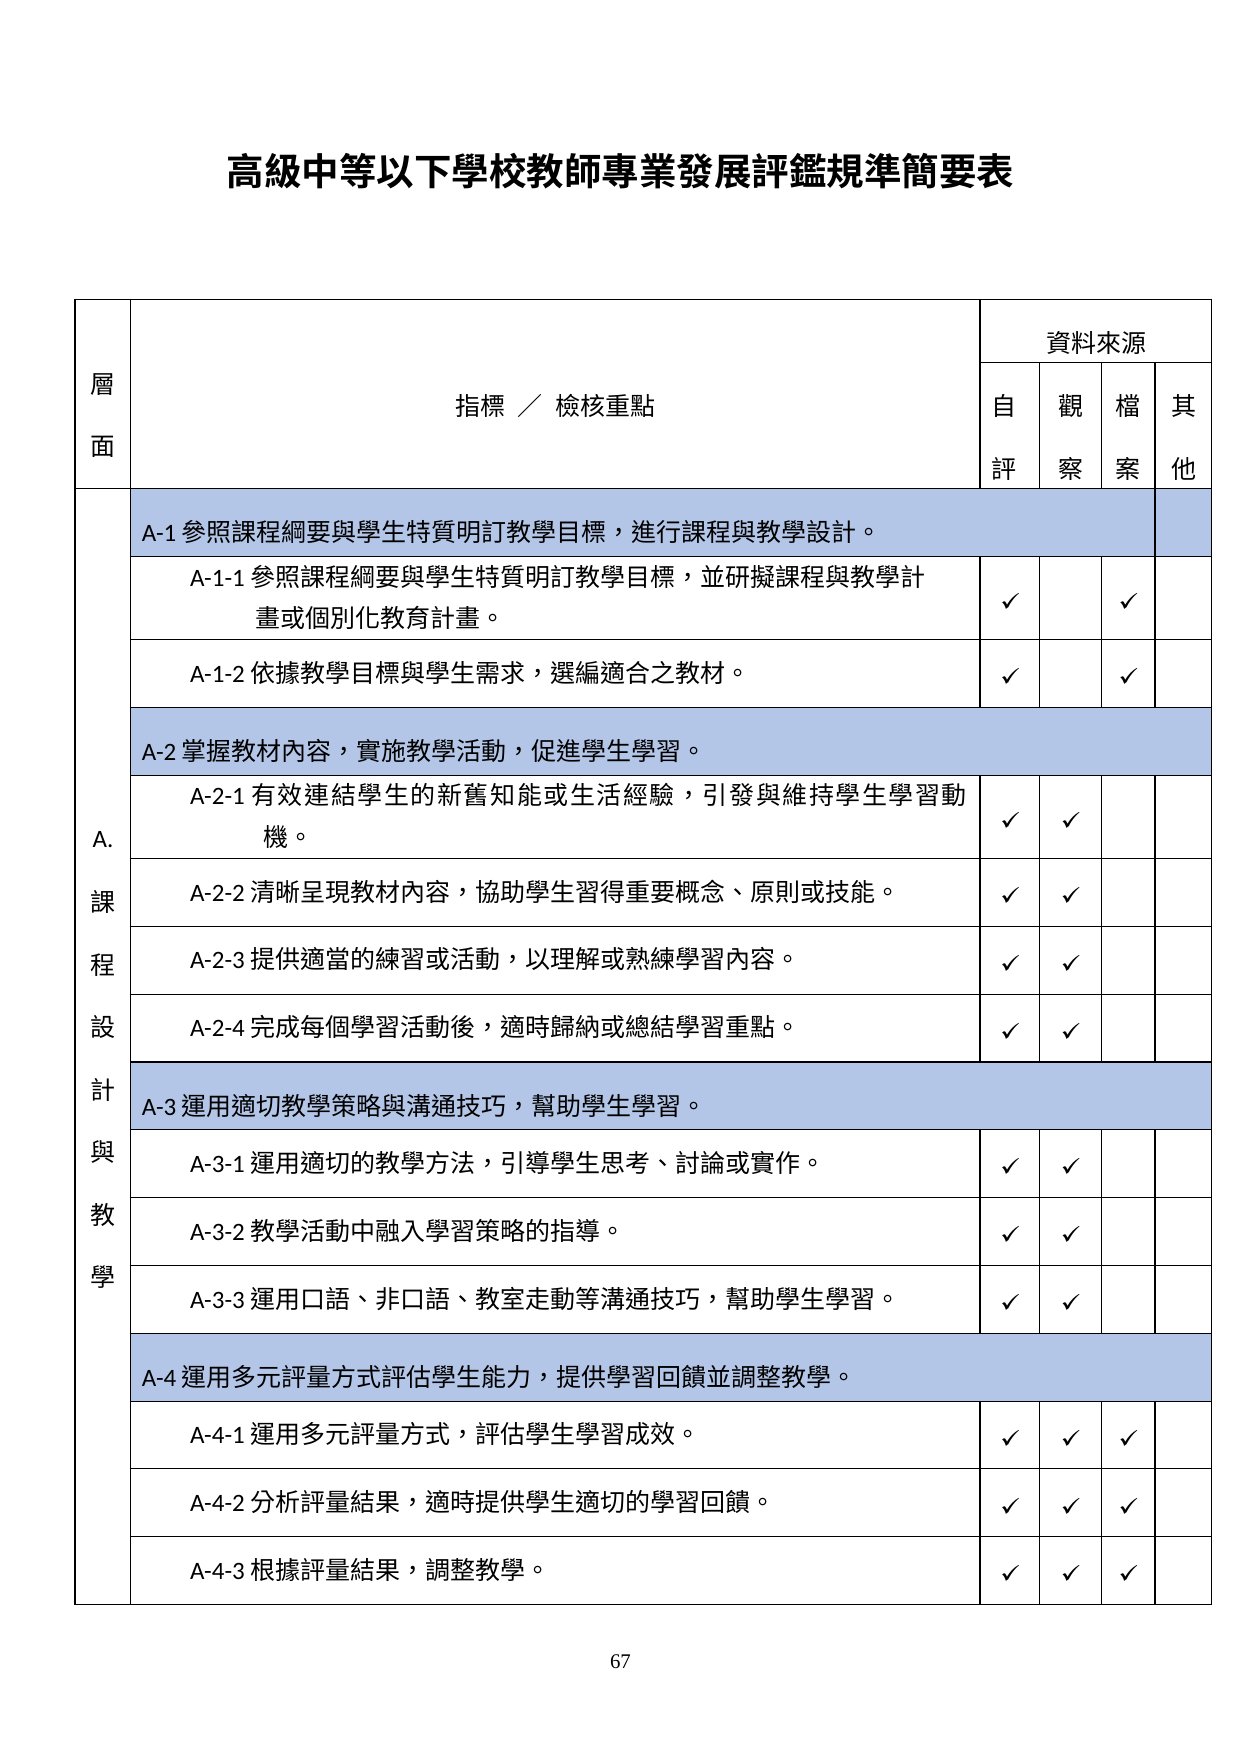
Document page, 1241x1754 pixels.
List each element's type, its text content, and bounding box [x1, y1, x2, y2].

table_cell [1102, 776, 1154, 858]
table_cell A-4-1運用多元評量方式，評估學生學習成效。 [131, 1402, 979, 1468]
table_cell  [981, 1130, 1039, 1197]
table_cell  [981, 859, 1039, 926]
subtitle 高級中等以下學校教師專業發展評鑑規準簡要表 [75, 127, 1165, 190]
table_header 資料來源 [981, 300, 1211, 362]
table_cell 檔案 [1102, 363, 1154, 488]
table_cell [1102, 1266, 1154, 1333]
table_cell [1156, 489, 1211, 556]
table_cell  [1102, 1402, 1154, 1468]
table_cell  [981, 557, 1039, 639]
table_cell [1156, 1537, 1211, 1604]
table_cell  [981, 1537, 1039, 1604]
table_cell  [1040, 1469, 1101, 1536]
table_cell  [1040, 927, 1101, 994]
table_cell  [1040, 1537, 1101, 1604]
table_cell [1040, 557, 1101, 639]
table_cell A-1參照課程綱要與學生特質明訂教學目標，進行課程與教學設計。 [131, 489, 1154, 556]
table_cell  [981, 1198, 1039, 1265]
table_cell  [1102, 557, 1154, 639]
table_cell  [1040, 995, 1101, 1061]
table_cell  [1102, 1537, 1154, 1604]
table_header 層面 [76, 300, 130, 488]
table_cell A-2-4完成每個學習活動後，適時歸納或總結學習重點。 [131, 995, 979, 1061]
table_cell  [1102, 1469, 1154, 1536]
table_cell  [981, 1402, 1039, 1468]
table_cell [1102, 995, 1154, 1061]
table_cell  [1040, 1402, 1101, 1468]
table_cell  [1040, 859, 1101, 926]
table_cell  [1040, 1266, 1101, 1333]
table_cell A-2-2清晰呈現教材內容，協助學生習得重要概念、原則或技能。 [131, 859, 979, 926]
table_cell  [1040, 776, 1101, 858]
table_cell 觀察 [1040, 363, 1101, 488]
table_cell [1156, 640, 1211, 707]
table_cell [1156, 927, 1211, 994]
table_cell A-1-2依據教學目標與學生需求，選編適合之教材。 [131, 640, 979, 707]
table_cell  [981, 995, 1039, 1061]
table_cell A. 課 程 設 計 與 教 學 [76, 489, 130, 1604]
table_cell A-2-1有效連結學生的新舊知能或生活經驗，引發與維持學生學習動機。 [131, 776, 979, 858]
table_cell [1102, 927, 1154, 994]
table_cell [1156, 1266, 1211, 1333]
table_cell A-2掌握教材內容，實施教學活動，促進學生學習。 [131, 708, 1211, 775]
table_cell A-4-2分析評量結果，適時提供學生適切的學習回饋。 [131, 1469, 979, 1536]
table_cell  [981, 1266, 1039, 1333]
table_cell  [1040, 1198, 1101, 1265]
table_cell A-4-3根據評量結果，調整教學。 [131, 1537, 979, 1604]
table_cell 自 評 [981, 363, 1039, 488]
table_cell  [1040, 1130, 1101, 1197]
table_cell [1156, 557, 1211, 639]
table_cell A-1-1參照課程綱要與學生特質明訂教學目標，並研擬課程與教學計 畫或個別化教育計畫。 [131, 557, 979, 639]
table_cell [1156, 1198, 1211, 1265]
table_cell [1156, 995, 1211, 1061]
table_cell  [1102, 640, 1154, 707]
table_cell A-3-3運用口語、非口語、教室走動等溝通技巧，幫助學生學習。 [131, 1266, 979, 1333]
table_cell A-3-1運用適切的教學方法，引導學生思考、討論或實作。 [131, 1130, 979, 1197]
table_cell 其他 [1156, 363, 1211, 488]
table_cell A-3-2教學活動中融入學習策略的指導。 [131, 1198, 979, 1265]
table_cell  [981, 776, 1039, 858]
table_cell [1102, 1198, 1154, 1265]
table_cell A-4運用多元評量方式評估學生能力，提供學習回饋並調整教學。 [131, 1334, 1211, 1401]
table_cell [1156, 1130, 1211, 1197]
table_cell [1156, 1402, 1211, 1468]
table_cell  [981, 640, 1039, 707]
table_cell [1040, 640, 1101, 707]
table_cell [1156, 859, 1211, 926]
table_cell [1156, 1469, 1211, 1536]
table_cell [1156, 776, 1211, 858]
table_header 指標 ∕ 檢核重點 [131, 300, 979, 488]
table_cell [1102, 859, 1154, 926]
table_cell  [981, 1469, 1039, 1536]
table_cell A-3運用適切教學策略與溝通技巧，幫助學生學習。 [131, 1063, 1211, 1129]
table_cell [1102, 1130, 1154, 1197]
table_cell  [981, 927, 1039, 994]
table_cell A-2-3提供適當的練習或活動，以理解或熟練學習內容。 [131, 927, 979, 994]
